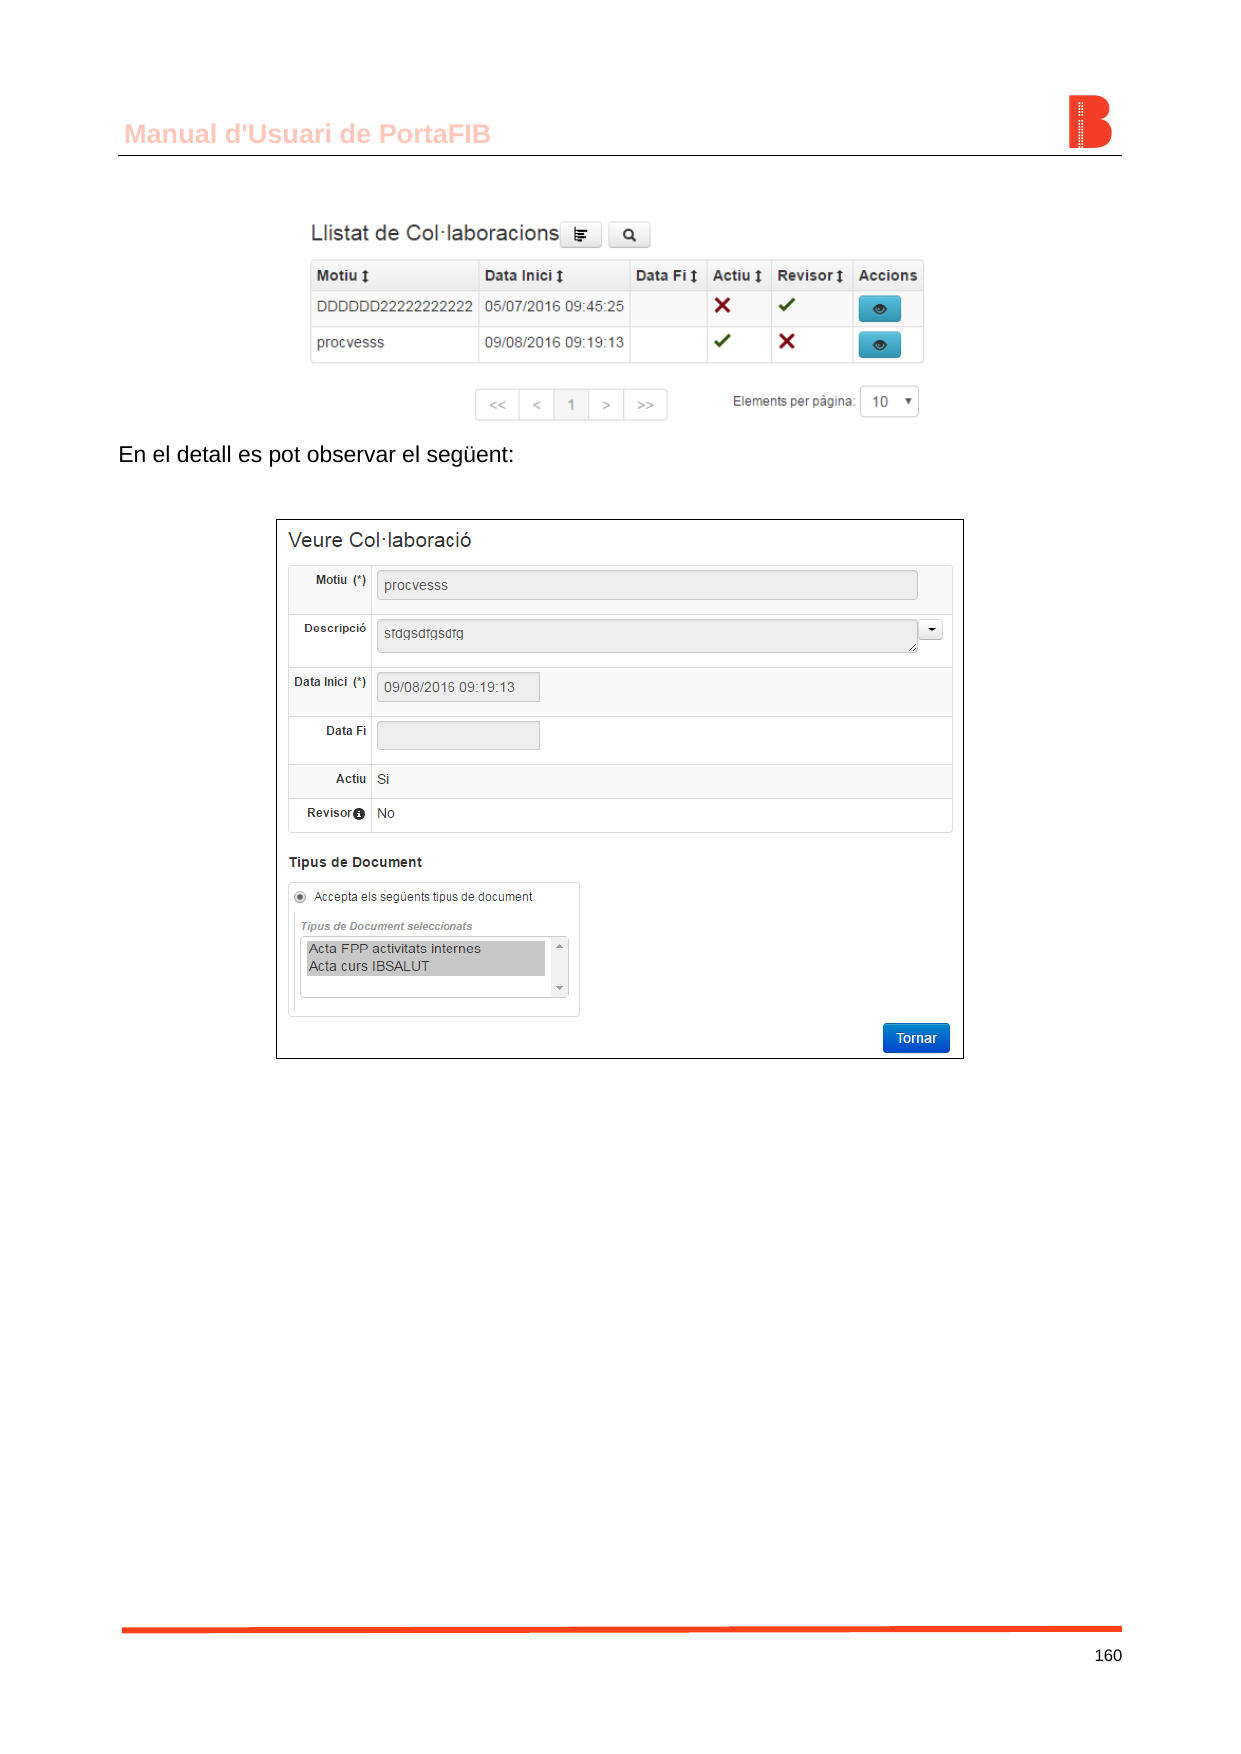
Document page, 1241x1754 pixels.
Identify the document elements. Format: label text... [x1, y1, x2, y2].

text En el detall es pot observar el següent: [118, 441, 1122, 468]
picture [279, 523, 961, 1056]
picture [303, 215, 937, 429]
picture [1063, 94, 1117, 150]
